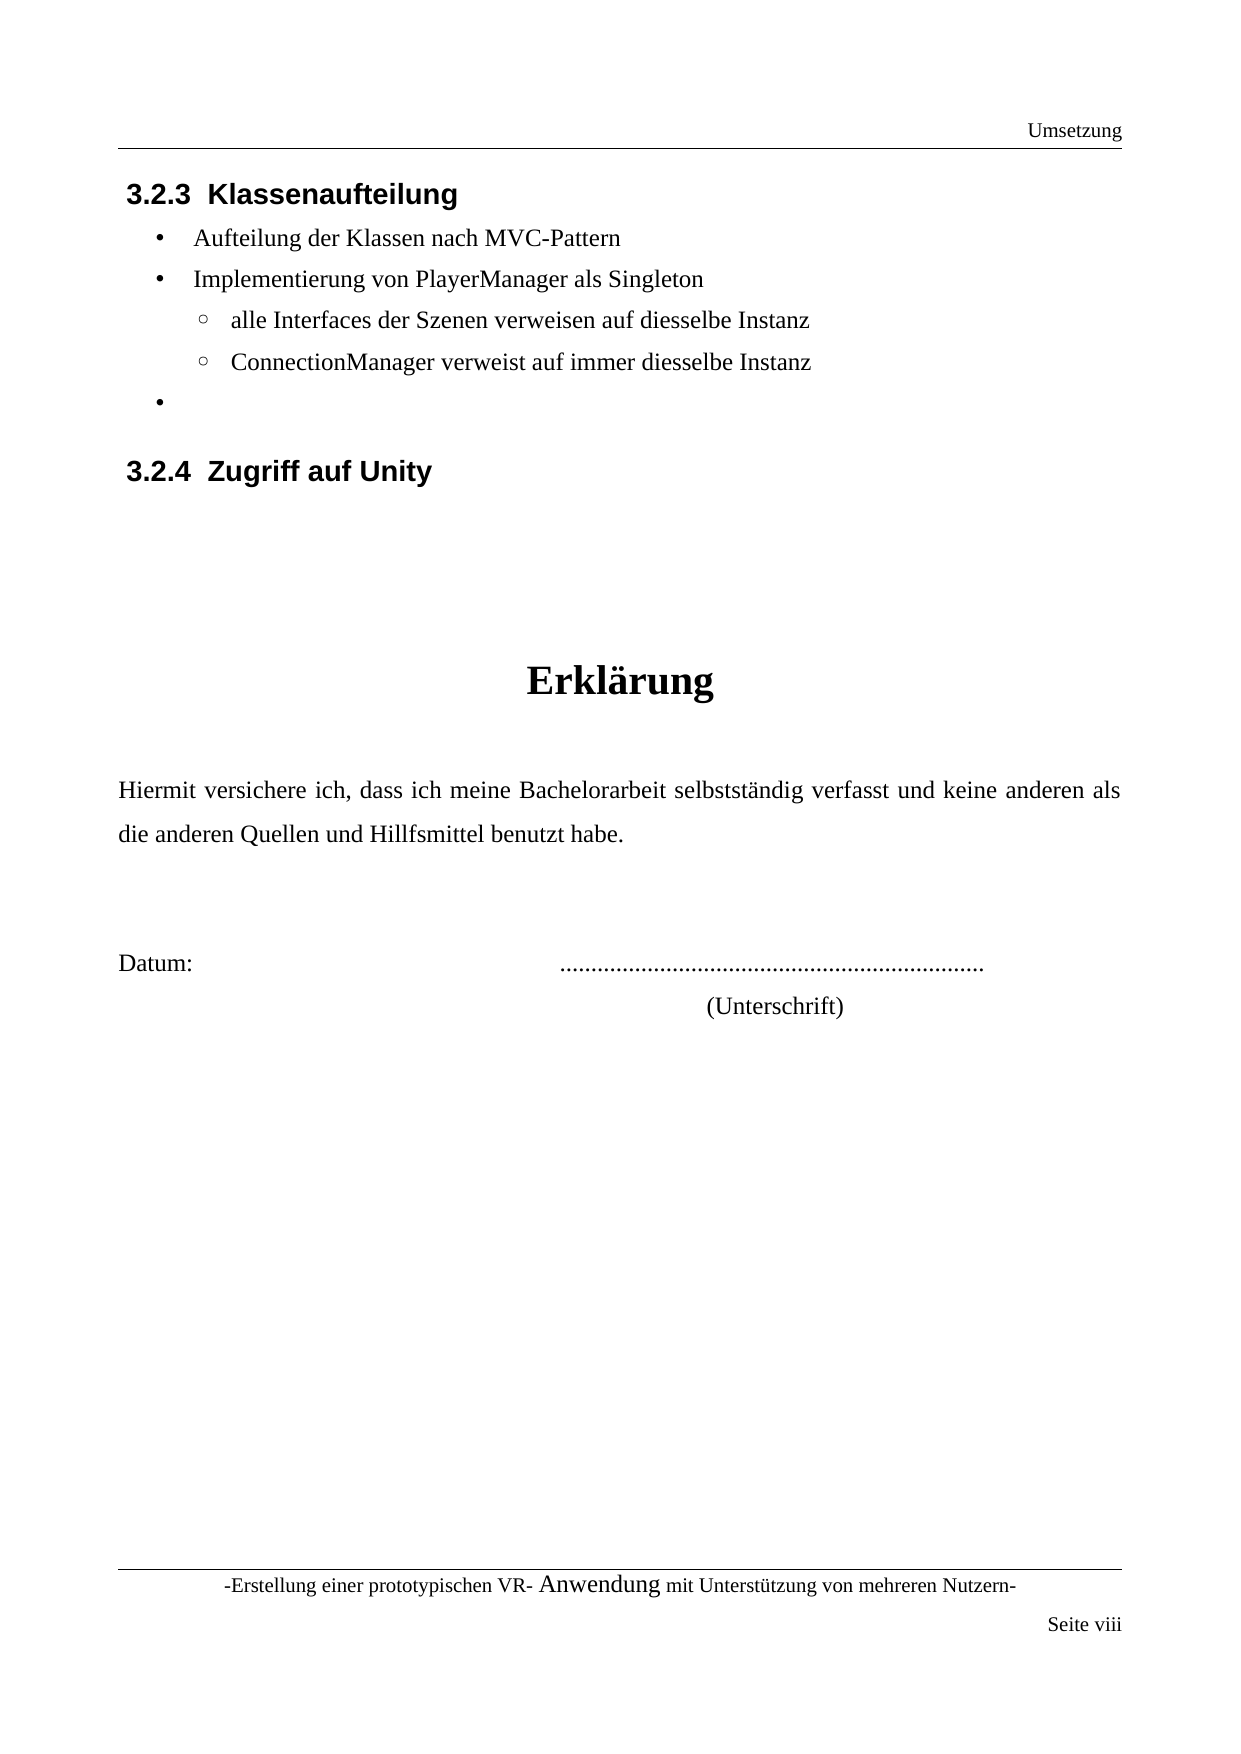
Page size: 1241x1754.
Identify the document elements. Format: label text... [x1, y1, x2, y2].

list ConnectionManager verweist auf immer diesselbe Instanz [193, 347, 1122, 376]
text Hiermit versichere ich, dass ich meine Bachelorarbeit selbstständig verfasst und keine anderen als die anderen Quellen und Hillfsmittel benutzt habe. [118, 776, 1122, 847]
list alle Interfaces der Szenen verweisen auf diesselbe Instanz [193, 306, 1122, 334]
text Erklärung [118, 656, 1122, 704]
subtitle Zugriff auf Unity [118, 454, 1122, 488]
list Implementierung von PlayerManager als Singleton [156, 264, 1122, 293]
text Datum: .................................................................... [118, 948, 1122, 977]
list Aufteilung der Klassen nach MVC-Pattern [156, 223, 1122, 252]
subtitle Klassenaufteilung [118, 177, 1122, 211]
text (Unterschrift) [118, 991, 1122, 1020]
